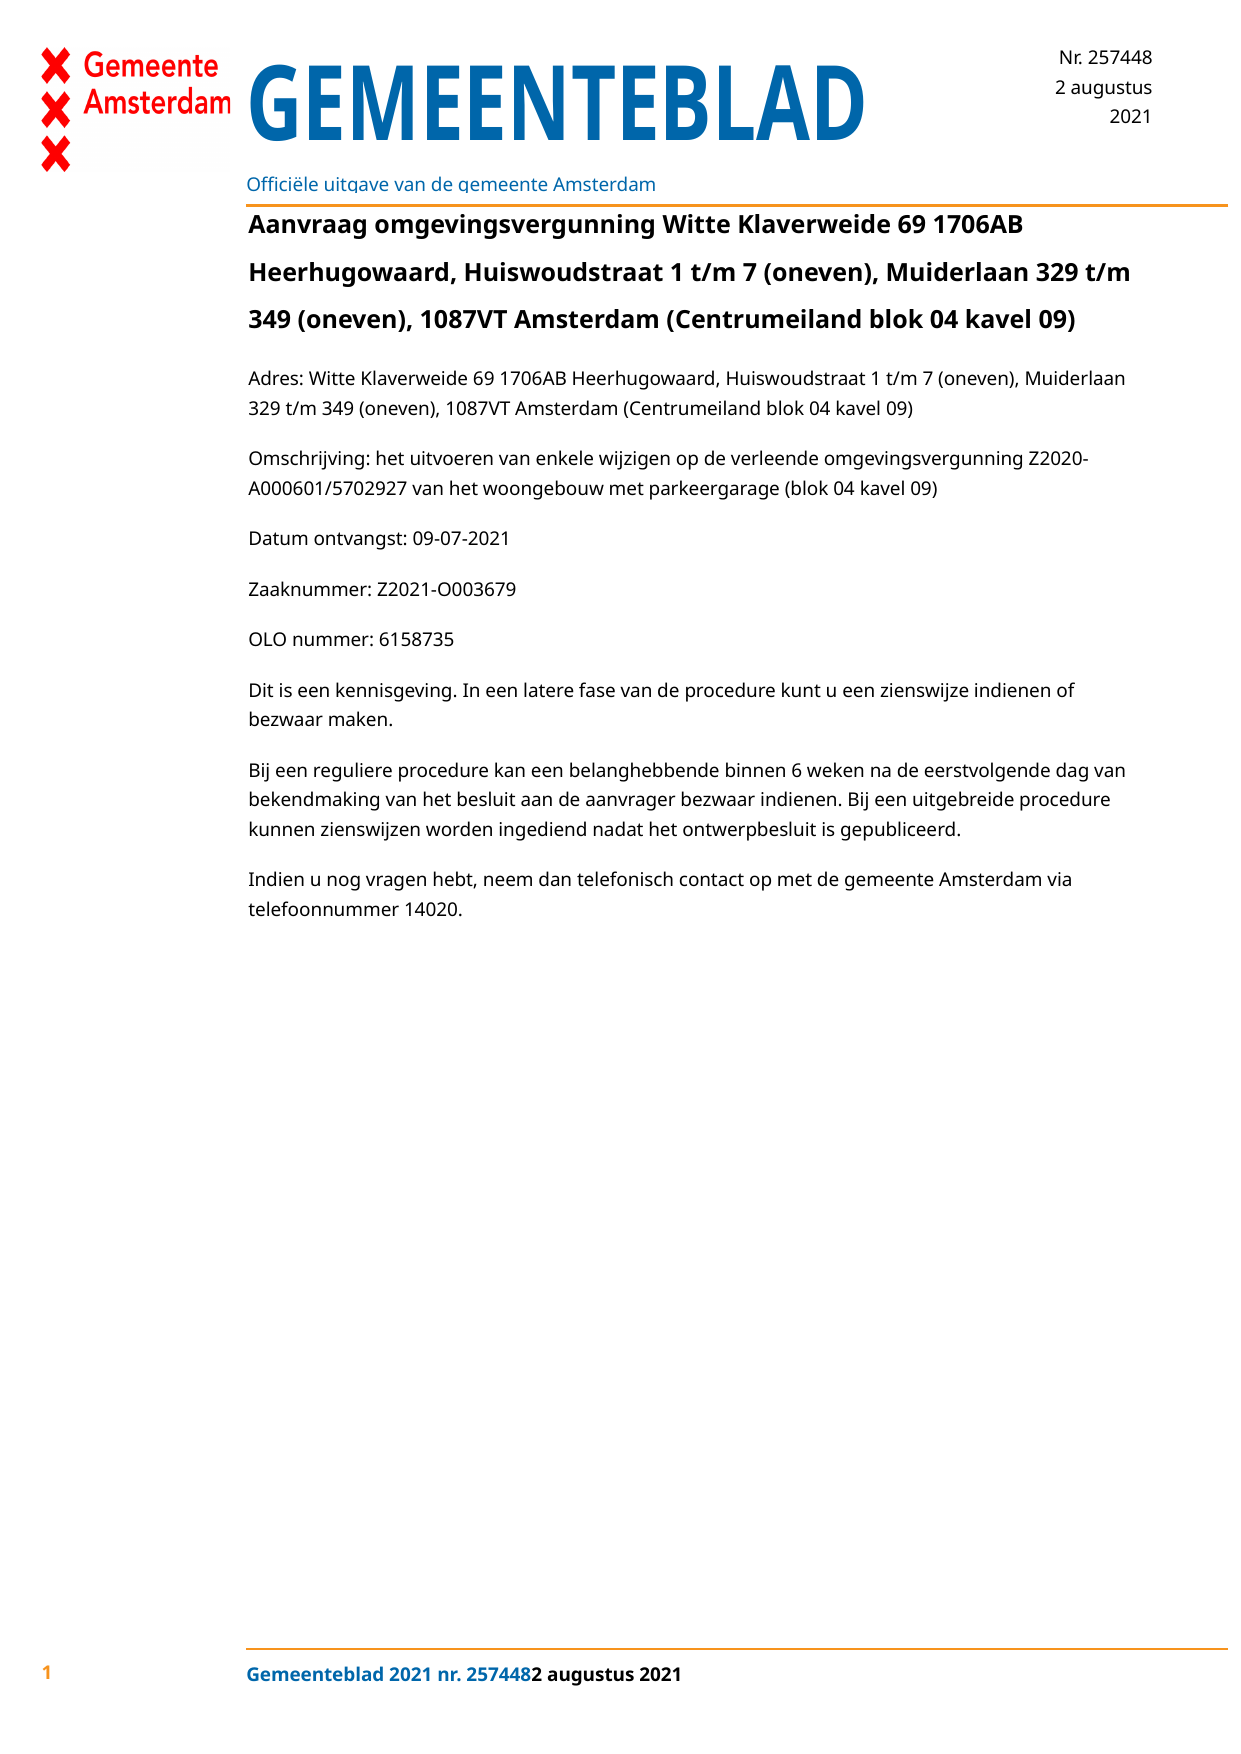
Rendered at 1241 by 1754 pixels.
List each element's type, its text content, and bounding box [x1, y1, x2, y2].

text Zaaknummer: Z2021-O003679 [248, 576, 1152, 602]
text Adres: Witte Klaverweide 69 1706AB Heerhugowaard, Huiswoudstraat 1 t/m 7 (oneven), Muiderlaan 329 t/m 349 (oneven), 1087VT Amsterdam (Centrumeiland blok 04 kavel 09) [248, 366, 1152, 421]
text Indien u nog vragen hebt, neem dan telefonisch contact op met de gemeente Amsterdam via telefoonnummer 14020. [248, 866, 1152, 922]
picture [41, 47, 231, 172]
text Dit is een kennisgeving. In een latere fase van de procedure kunt u een zienswijze indienen of bezwaar maken. [248, 677, 1152, 732]
text Datum ontvangst: 09-07-2021 [248, 526, 1152, 551]
text OLO nummer: 6158735 [248, 626, 1152, 652]
text Aanvraag omgevingsvergunning Witte Klaverweide 69 1706AB Heerhugowaard, Huiswoudstraat 1 t/m 7 (oneven), Muiderlaan 329 t/m 349 (oneven), 1087VT Amsterdam (Centrumeiland blok 04 kavel 09) [248, 207, 1152, 336]
text Bij een reguliere procedure kan een belanghebbende binnen 6 weken na de eerstvolgende dag van bekendmaking van het besluit aan de aanvrager bezwaar indienen. Bij een uitgebreide procedure kunnen zienswijzen worden ingediend nadat het ontwerpbesluit is gepubliceerd. [248, 757, 1152, 842]
text Omschrijving: het uitvoeren van enkele wijzigen op de verleende omgevingsvergunning Z2020-A000601/5702927 van het woongebouw met parkeergarage (blok 04 kavel 09) [248, 446, 1152, 501]
